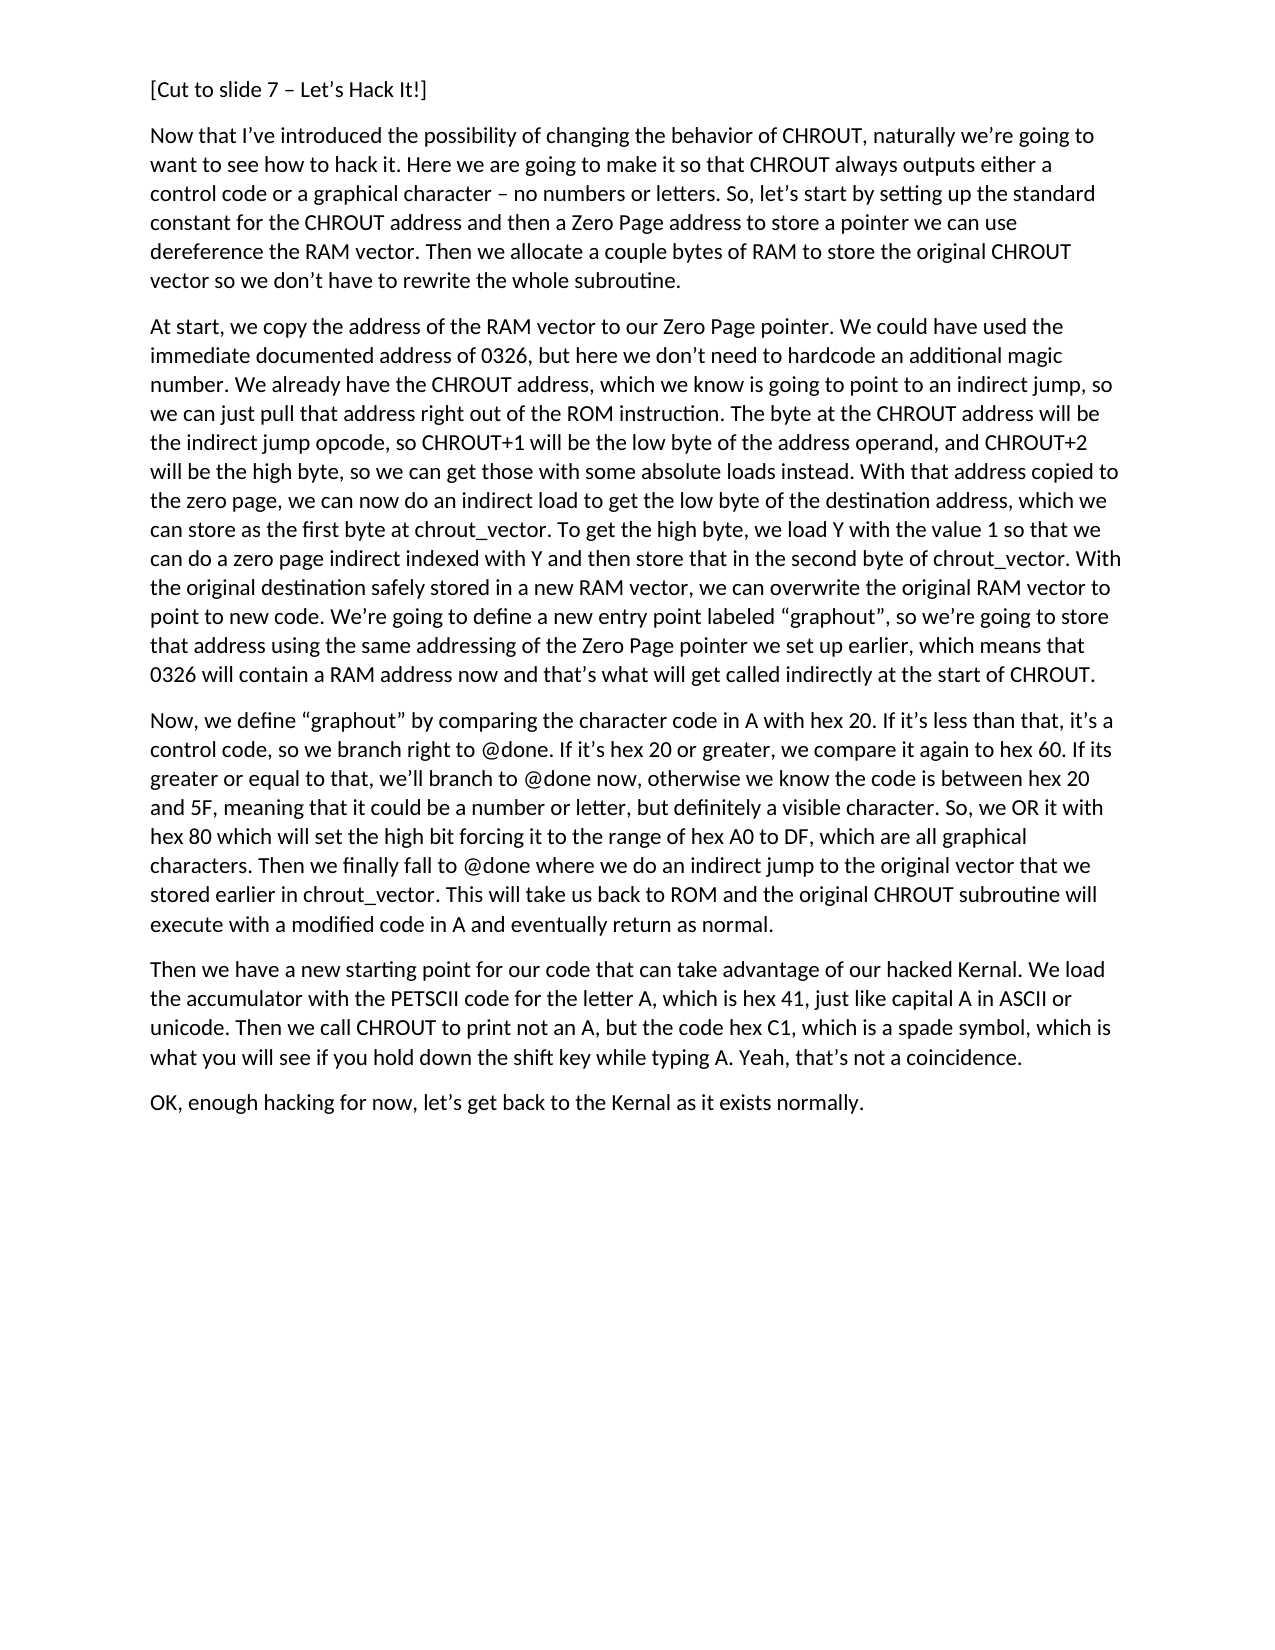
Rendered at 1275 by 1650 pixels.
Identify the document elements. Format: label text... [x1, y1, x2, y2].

text OK, enough hacking for now, let’s get back to the Kernal as it exists normally. [150, 1088, 1125, 1116]
text Now, we define “graphout” by comparing the character code in A with hex 20. If it’s less than that, it’s a control code, so we branch right to @done. If it’s hex 20 or greater, we compare it again to hex 60. If its greater or equal to that, we’ll branch to @done now, otherwise we know the code is between hex 20 and 5F, meaning that it could be a number or letter, but definitely a visible character. So, we OR it with hex 80 which will set the high bit forcing it to the range of hex A0 to DF, which are all graphical characters. Then we finally fall to @done where we do an indirect jump to the original vector that we stored earlier in chrout_vector. This will take us back to ROM and the original CHROUT subroutine will execute with a modified code in A and eventually return as normal. [150, 706, 1125, 938]
text [Cut to slide 7 – Let’s Hack It!] [150, 75, 1125, 103]
text Now that I’ve introduced the possibility of changing the behavior of CHROUT, naturally we’re going to want to see how to hack it. Here we are going to make it so that CHROUT always outputs either a control code or a graphical character – no numbers or letters. So, let’s start by setting up the standard constant for the CHROUT address and then a Zero Page address to store a pointer we can use dereference the RAM vector. Then we allocate a couple bytes of RAM to store the original CHROUT vector so we don’t have to rewrite the whole subroutine. [150, 121, 1125, 294]
text At start, we copy the address of the RAM vector to our Zero Page pointer. We could have used the immediate documented address of 0326, but here we don’t need to hardcode an additional magic number. We already have the CHROUT address, which we know is going to point to an indirect jump, so we can just pull that address right out of the ROM instruction. The byte at the CHROUT address will be the indirect jump opcode, so CHROUT+1 will be the low byte of the address operand, and CHROUT+2 will be the high byte, so we can get those with some absolute loads instead. With that address copied to the zero page, we can now do an indirect load to get the low byte of the destination address, which we can store as the first byte at chrout_vector. To get the high byte, we load Y with the value 1 so that we can do a zero page indirect indexed with Y and then store that in the second byte of chrout_vector. With the original destination safely stored in a new RAM vector, we can overwrite the original RAM vector to point to new code. We’re going to define a new entry point labeled “graphout”, so we’re going to store that address using the same addressing of the Zero Page pointer we set up earlier, which means that 0326 will contain a RAM address now and that’s what will get called indirectly at the start of CHROUT. [150, 312, 1125, 688]
text Then we have a new starting point for our code that can take advantage of our hacked Kernal. We load the accumulator with the PETSCII code for the letter A, which is hex 41, just like capital A in ASCII or unicode. Then we call CHROUT to print not an A, but the code hex C1, which is a spade symbol, which is what you will see if you hold down the shift key while typing A. Yeah, that’s not a coincidence. [150, 955, 1125, 1071]
